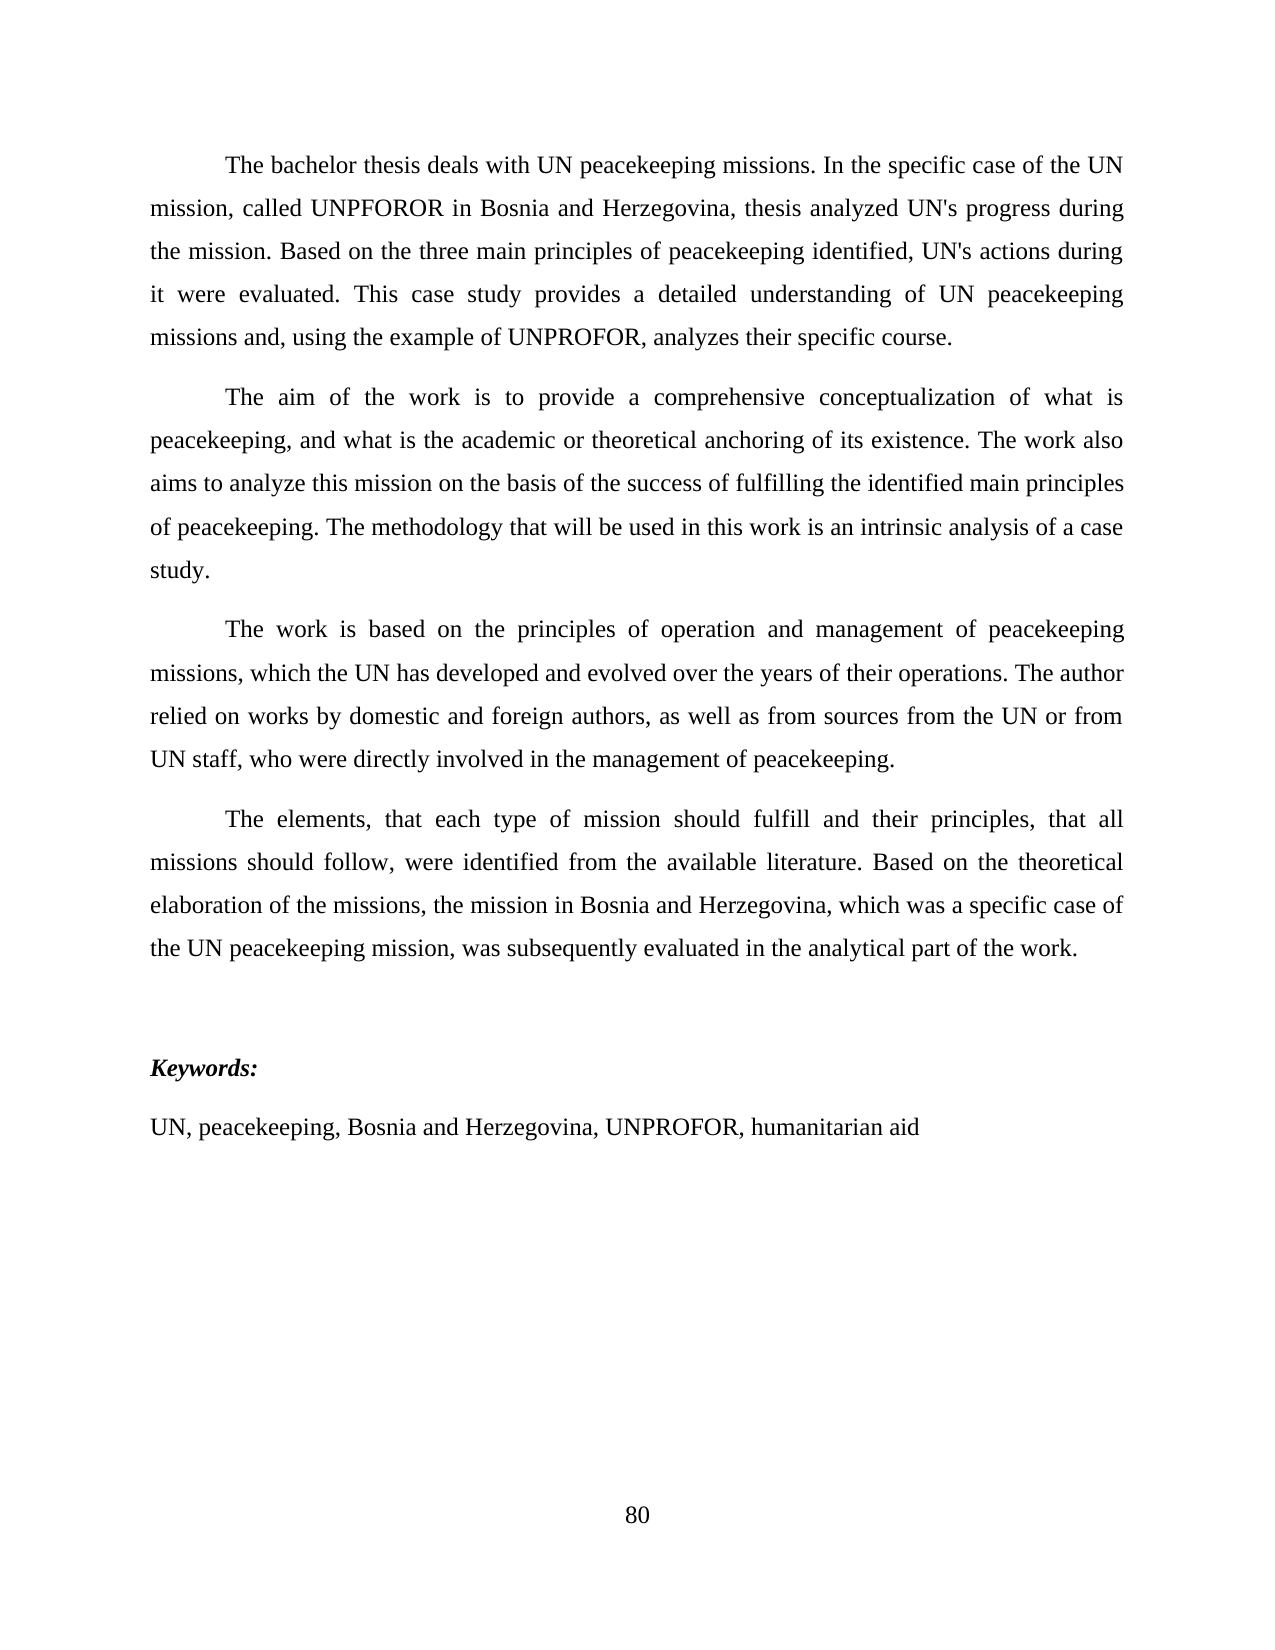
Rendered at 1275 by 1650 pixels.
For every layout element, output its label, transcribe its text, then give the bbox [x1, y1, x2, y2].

text The bachelor thesis deals with UN peacekeeping missions. In the specific case of the UN mission, called UNPFOROR in Bosnia and Herzegovina, thesis analyzed UN's progress during the mission. Based on the three main principles of peacekeeping identified, UN's actions during it were evaluated. This case study provides a detailed understanding of UN peacekeeping missions and, using the example of UNPROFOR, analyzes their specific course. [150, 150, 1125, 351]
text The elements, that each type of mission should fulfill and their principles, that all missions should follow, were identified from the available literature. Based on the theoretical elaboration of the missions, the mission in Bosnia and Herzegovina, which was a specific case of the UN peacekeeping mission, was subsequently evaluated in the analytical part of the work. [150, 804, 1125, 962]
text The work is based on the principles of operation and management of peacekeeping missions, which the UN has developed and evolved over the years of their operations. The author relied on works by domestic and foreign authors, as well as from sources from the UN or from UN staff, who were directly involved in the management of peacekeeping. [150, 614, 1125, 773]
text UN, peacekeeping, Bosnia and Herzegovina, UNPROFOR, humanitarian aid [150, 1112, 1125, 1141]
text Keywords: [150, 1053, 1125, 1081]
text The aim of the work is to provide a comprehensive conceptualization of what is peacekeeping, and what is the academic or theoretical anchoring of its existence. The work also aims to analyze this mission on the basis of the success of fulfilling the identified main principles of peacekeeping. The methodology that will be used in this work is an intrinsic analysis of a case study. [150, 382, 1125, 583]
